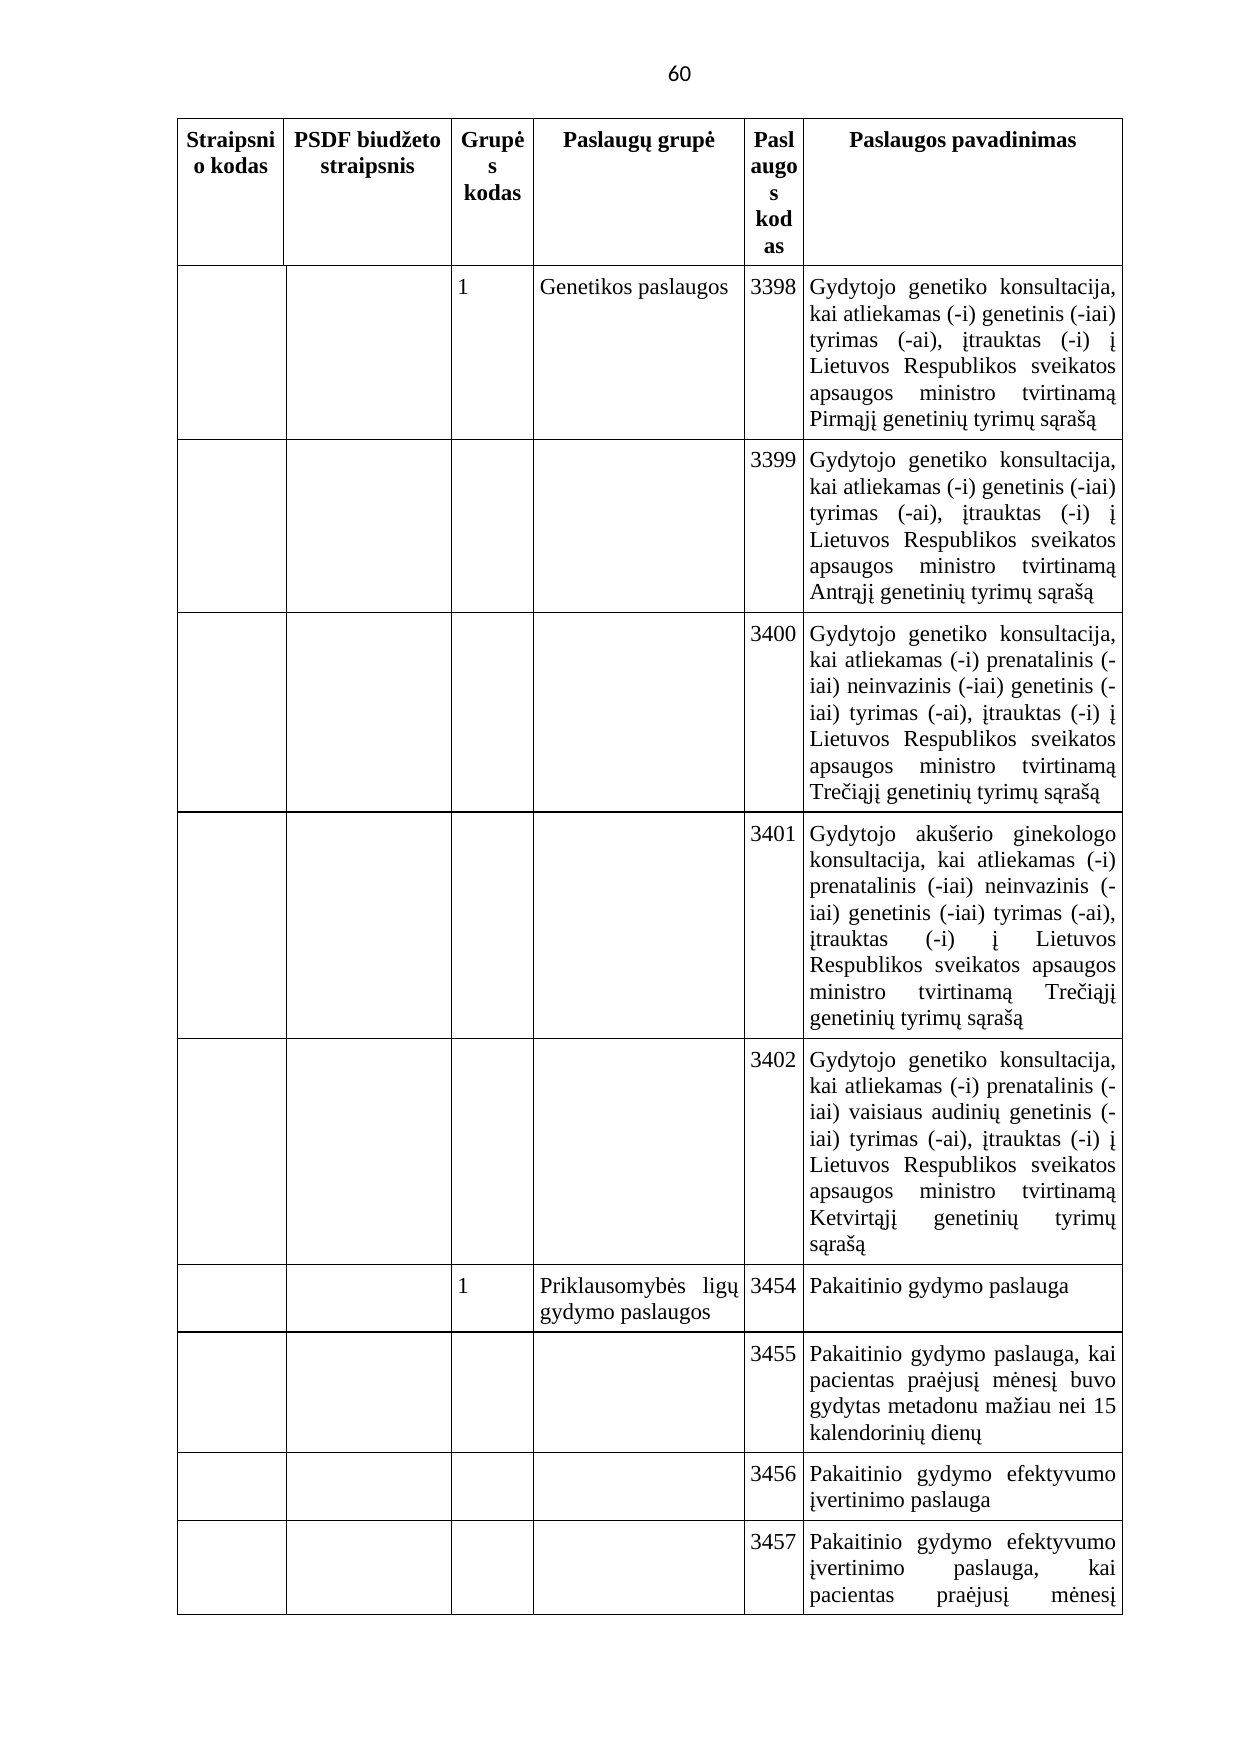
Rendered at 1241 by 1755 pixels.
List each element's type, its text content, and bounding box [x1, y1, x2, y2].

table_cell Genetikos paslaugos [534, 266, 744, 438]
table_cell [452, 1039, 533, 1263]
table_cell [534, 1333, 744, 1452]
table_cell Gydytojo genetiko konsultacija, kai atliekamas (-i) prenatalinis (-iai) neinvazinis (-iai) genetinis (-iai) tyrimas (-ai), įtrauktas (-i) į Lietuvos Respublikos sveikatos apsaugos ministro tvirtinamą Trečiąjį genetinių tyrimų sąrašą [804, 613, 1122, 811]
table_cell 1 [452, 266, 533, 438]
table_cell [287, 613, 451, 811]
table_cell 3455 [745, 1333, 803, 1452]
table_cell 1 [452, 1265, 533, 1331]
table_cell Pakaitinio gydymo efektyvumo įvertinimo paslauga [804, 1453, 1122, 1520]
table_cell Pakaitinio gydymo paslauga [804, 1265, 1122, 1331]
table_cell 3456 [745, 1453, 803, 1520]
table_cell Pakaitinio gydymo efektyvumo įvertinimo paslauga, kai pacientas praėjusį mėnesį [804, 1521, 1122, 1614]
table_header Paslaugos kodas [745, 119, 803, 265]
table_cell [178, 813, 286, 1037]
table_cell Gydytojo akušerio ginekologo konsultacija, kai atliekamas (-i) prenatalinis (-iai) neinvazinis (-iai) genetinis (-iai) tyrimas (-ai), įtrauktas (-i) į Lietuvos Respublikos sveikatos apsaugos ministro tvirtinamą Trečiąjį genetinių tyrimų sąrašą [804, 813, 1122, 1037]
table_cell [287, 1333, 451, 1452]
table_cell [178, 1453, 286, 1520]
table_cell Pakaitinio gydymo paslauga, kai pacientas praėjusį mėnesį buvo gydytas metadonu mažiau nei 15 kalendorinių dienų [804, 1333, 1122, 1452]
table_cell [178, 266, 286, 438]
table_cell 3399 [745, 440, 803, 612]
table_header Grupės kodas [452, 119, 533, 265]
table_cell [178, 440, 286, 612]
table_cell 3401 [745, 813, 803, 1037]
table_header PSDF biudžeto straipsnis [284, 119, 451, 265]
table_cell Gydytojo genetiko konsultacija, kai atliekamas (-i) genetinis (-iai) tyrimas (-ai), įtrauktas (-i) į Lietuvos Respublikos sveikatos apsaugos ministro tvirtinamą Antrąjį genetinių tyrimų sąrašą [804, 440, 1122, 612]
table_cell [287, 440, 451, 612]
table_cell [534, 1521, 744, 1614]
table_cell [534, 440, 744, 612]
table_cell 3400 [745, 613, 803, 811]
table_cell [287, 1039, 451, 1263]
table_cell [534, 1453, 744, 1520]
table_cell 3398 [745, 266, 803, 438]
table_cell [178, 1039, 286, 1263]
table_cell 3457 [745, 1521, 803, 1614]
table_cell [452, 1333, 533, 1452]
table_header Straipsnio kodas [178, 119, 283, 265]
table_cell Priklausomybės ligų gydymo paslaugos [534, 1265, 744, 1331]
table_cell [534, 813, 744, 1037]
table_cell [178, 1333, 286, 1452]
table_cell [452, 613, 533, 811]
table_cell [178, 1521, 286, 1614]
table_cell [287, 1453, 451, 1520]
table_cell [452, 1453, 533, 1520]
table_cell [178, 613, 286, 811]
table_cell [534, 613, 744, 811]
table_cell Gydytojo genetiko konsultacija, kai atliekamas (-i) genetinis (-iai) tyrimas (-ai), įtrauktas (-i) į Lietuvos Respublikos sveikatos apsaugos ministro tvirtinamą Pirmąjį genetinių tyrimų sąrašą [804, 266, 1122, 438]
table_cell [178, 1265, 286, 1331]
table_cell [534, 1039, 744, 1263]
table_cell [287, 813, 451, 1037]
table_cell [452, 1521, 533, 1614]
table_cell Gydytojo genetiko konsultacija, kai atliekamas (-i) prenatalinis (-iai) vaisiaus audinių genetinis (-iai) tyrimas (-ai), įtrauktas (-i) į Lietuvos Respublikos sveikatos apsaugos ministro tvirtinamą Ketvirtąjį genetinių tyrimų sąrašą [804, 1039, 1122, 1263]
table_cell [287, 1521, 451, 1614]
table_cell [287, 1265, 451, 1331]
table_cell [452, 440, 533, 612]
table_cell [287, 266, 451, 438]
table_cell [452, 813, 533, 1037]
table_cell 3402 [745, 1039, 803, 1263]
table_header Paslaugos pavadinimas [804, 119, 1122, 265]
table_header Paslaugų grupė [534, 119, 744, 265]
table_cell 3454 [745, 1265, 803, 1331]
